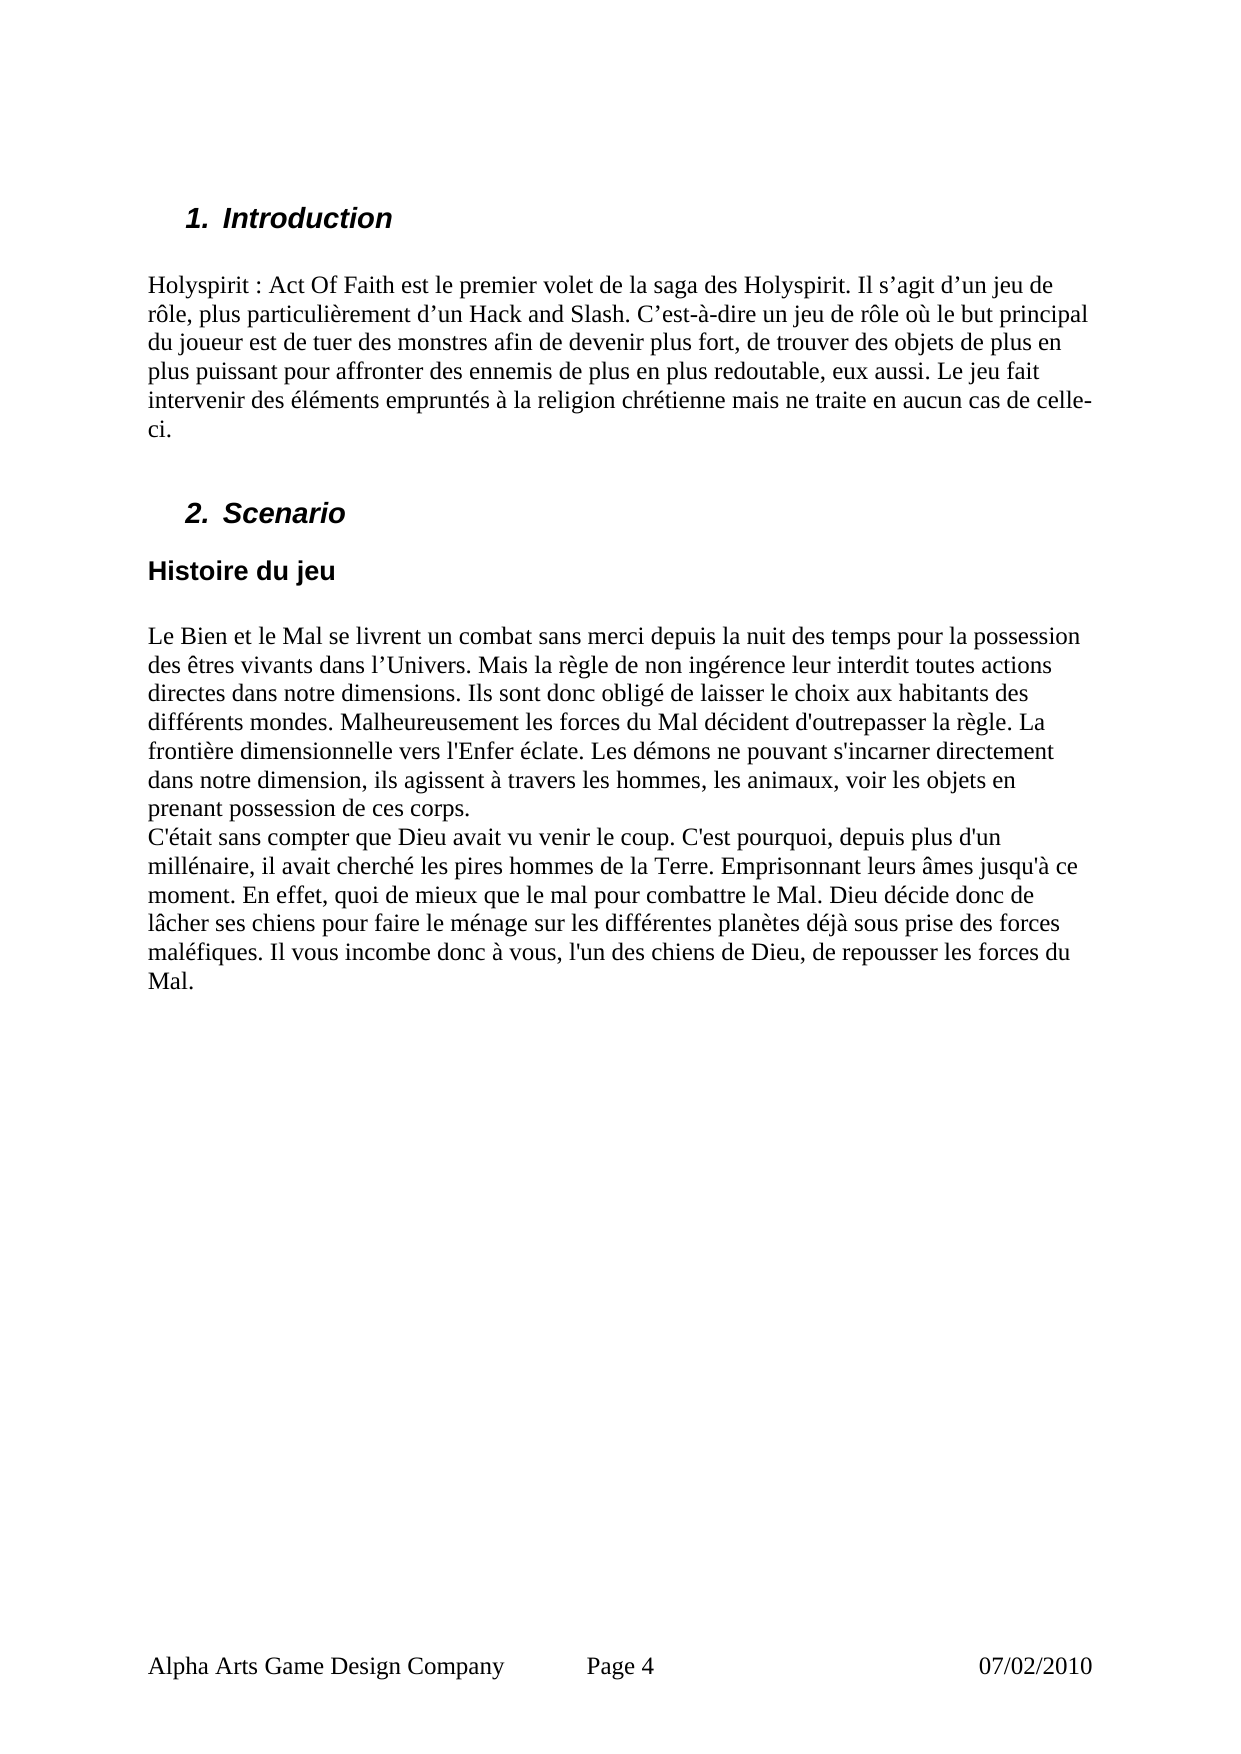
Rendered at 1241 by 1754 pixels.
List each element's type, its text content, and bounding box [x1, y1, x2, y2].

subtitle Scenario [185, 496, 1092, 530]
text C'était sans compter que Dieu avait vu venir le coup. C'est pourquoi, depuis plus d'un millénaire, il avait cherché les pires hommes de la Terre. Emprisonnant leurs âmes jusqu'à ce moment. En effet, quoi de mieux que le mal pour combattre le Mal. Dieu décide donc de lâcher ses chiens pour faire le ménage sur les différentes planètes déjà sous prise des forces maléfiques. Il vous incombe donc à vous, l'un des chiens de Dieu, de repousser les forces du Mal. [148, 822, 1092, 995]
subtitle Histoire du jeu [148, 555, 1092, 586]
text Holyspirit : Act Of Faith est le premier volet de la saga des Holyspirit. Il s’agit d’un jeu de rôle, plus particulièrement d’un Hack and Slash. C’est-à-dire un jeu de rôle où le but principal du joueur est de tuer des monstres afin de devenir plus fort, de trouver des objets de plus en plus puissant pour affronter des ennemis de plus en plus redoutable, eux aussi. Le jeu fait intervenir des éléments empruntés à la religion chrétienne mais ne traite en aucun cas de celle-ci. [148, 270, 1092, 442]
subtitle Introduction [185, 201, 1092, 235]
text Le Bien et le Mal se livrent un combat sans merci depuis la nuit des temps pour la possession des êtres vivants dans l’Univers. Mais la règle de non ingérence leur interdit toutes actions directes dans notre dimensions. Ils sont donc obligé de laisser le choix aux habitants des différents mondes. Malheureusement les forces du Mal décident d'outrepasser la règle. La frontière dimensionnelle vers l'Enfer éclate. Les démons ne pouvant s'incarner directement dans notre dimension, ils agissent à travers les hommes, les animaux, voir les objets en prenant possession de ces corps. [148, 621, 1092, 822]
